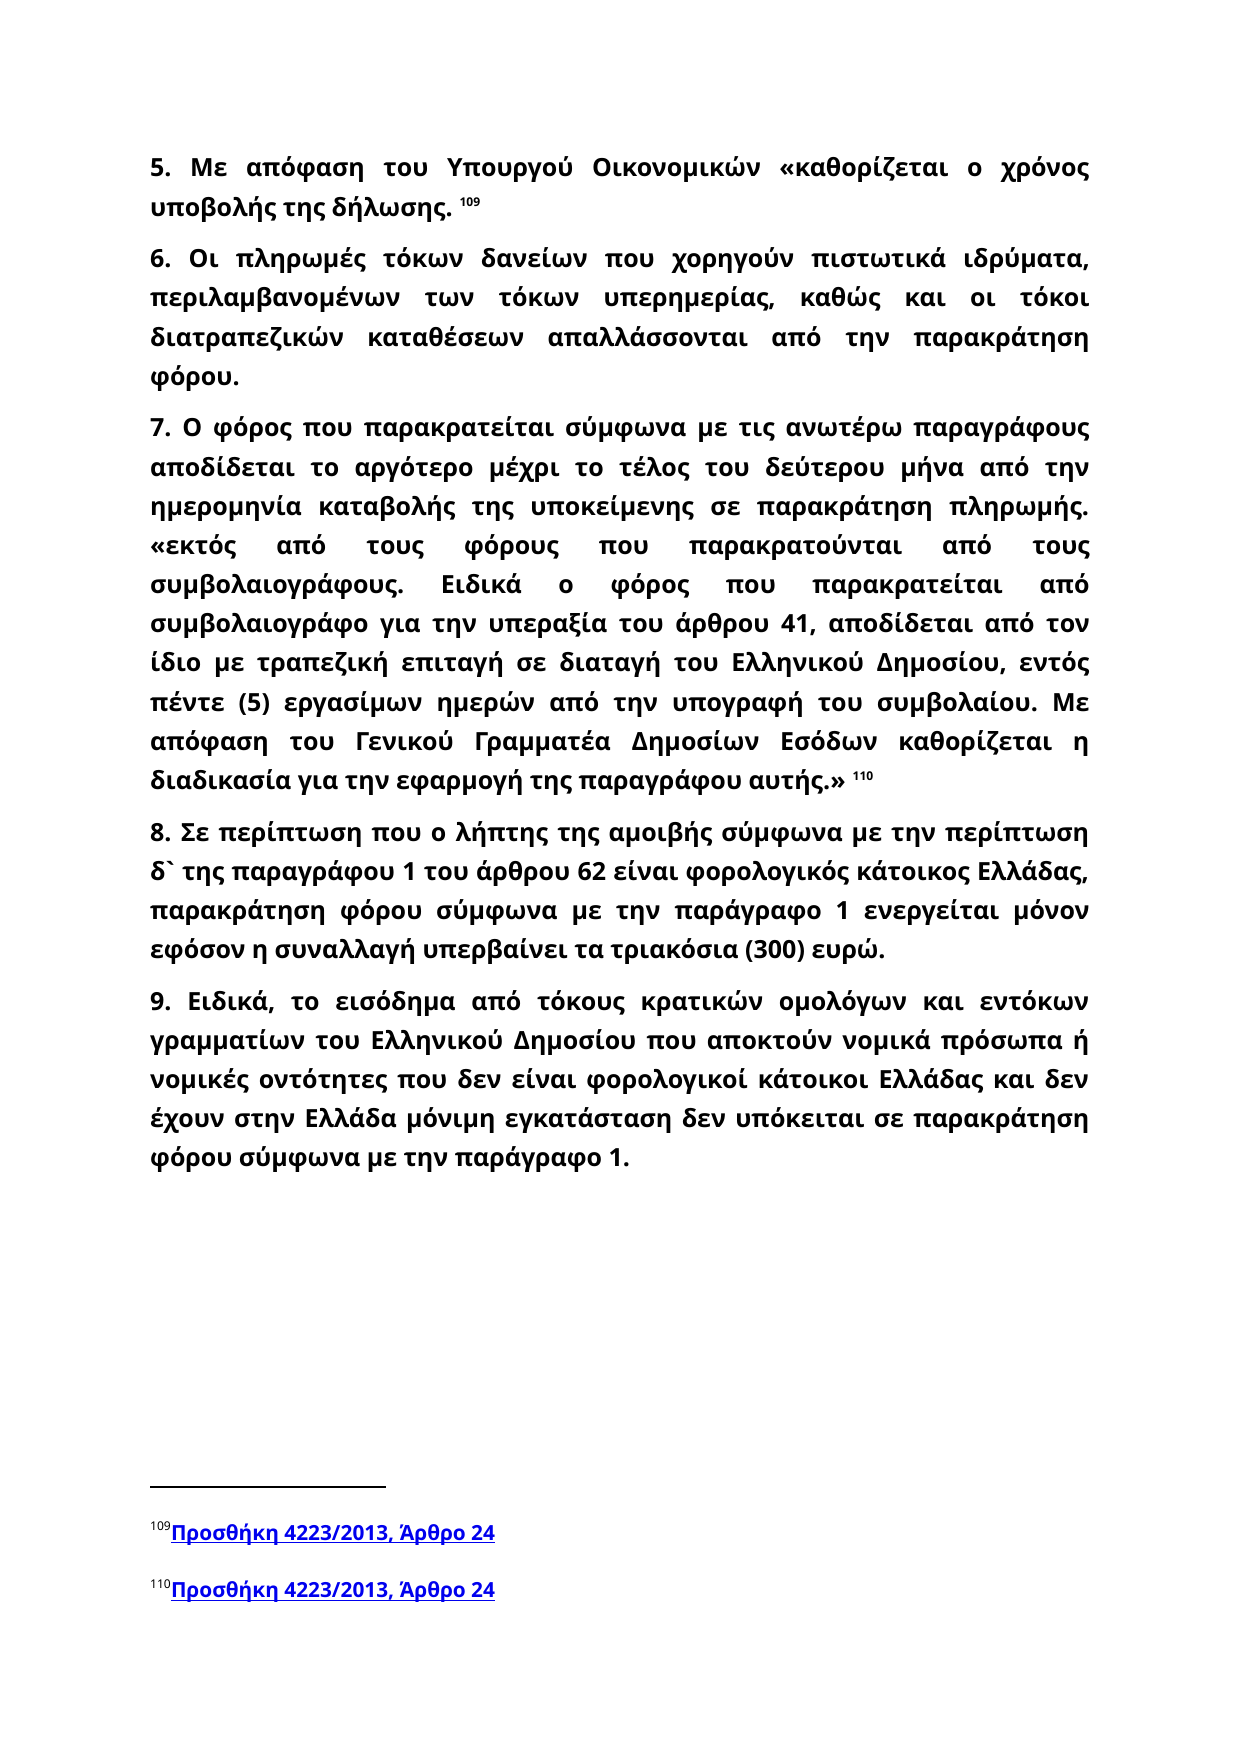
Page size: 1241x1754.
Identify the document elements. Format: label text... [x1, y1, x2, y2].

text 5. Με απόφαση του Υπουργού Οικονομικών «καθορίζεται ο χρόνος υποβολής της δήλωσης. [150, 150, 1090, 223]
text 9. Ειδικά, το εισόδημα από τόκους κρατικών ομολόγων και εντόκων γραμματίων του Ελληνικού Δημοσίου που αποκτούν νομικά πρόσωπα ή νομικές οντότητες που δεν είναι φορολογικοί κάτοικοι Ελλάδας και δεν έχουν στην Ελλάδα μόνιμη εγκατάσταση δεν υπόκειται σε παρακράτηση φόρου σύμφωνα με την παράγραφο 1. [150, 983, 1090, 1174]
text Προσθήκη 4223/2013, Άρθρο 24 [150, 1518, 1090, 1546]
text 7. Ο φόρος που παρακρατείται σύμφωνα με τις ανωτέρω παραγράφους αποδίδεται το αργότερο μέχρι το τέλος του δεύτερου μήνα από την ημερομηνία καταβολής της υποκείμενης σε παρακράτηση πληρωμής. «εκτός από τους φόρους που παρακρατούνται από τους συμβολαιογράφους. Ειδικά ο φόρος που παρακρατείται από συμβολαιογράφο για την υπεραξία του άρθρου 41, αποδίδεται από τον ίδιο με τραπεζική επιταγή σε διαταγή του Ελληνικού Δημοσίου, εντός πέντε (5) εργασίμων ημερών από την υπογραφή του συμβολαίου. Με απόφαση του Γενικού Γραμματέα Δημοσίων Εσόδων καθορίζεται η διαδικασία για την εφαρμογή της παραγράφου αυτής.» [150, 410, 1090, 797]
text 6. Οι πληρωμές τόκων δανείων που χορηγούν πιστωτικά ιδρύματα, περιλαμβανομένων των τόκων υπερημερίας, καθώς και οι τόκοι διατραπεζικών καταθέσεων απαλλάσσονται από την παρακράτηση φόρου. [150, 241, 1090, 392]
text 8. Σε περίπτωση που ο λήπτης της αμοιβής σύμφωνα με την περίπτωση δ` της παραγράφου 1 του άρθρου 62 είναι φορολογικός κάτοικος Ελλάδας, παρακράτηση φόρου σύμφωνα με την παράγραφο 1 ενεργείται μόνον εφόσον η συναλλαγή υπερβαίνει τα τριακόσια (300) ευρώ. [150, 814, 1090, 966]
text Προσθήκη 4223/2013, Άρθρο 24 [150, 1576, 1090, 1604]
